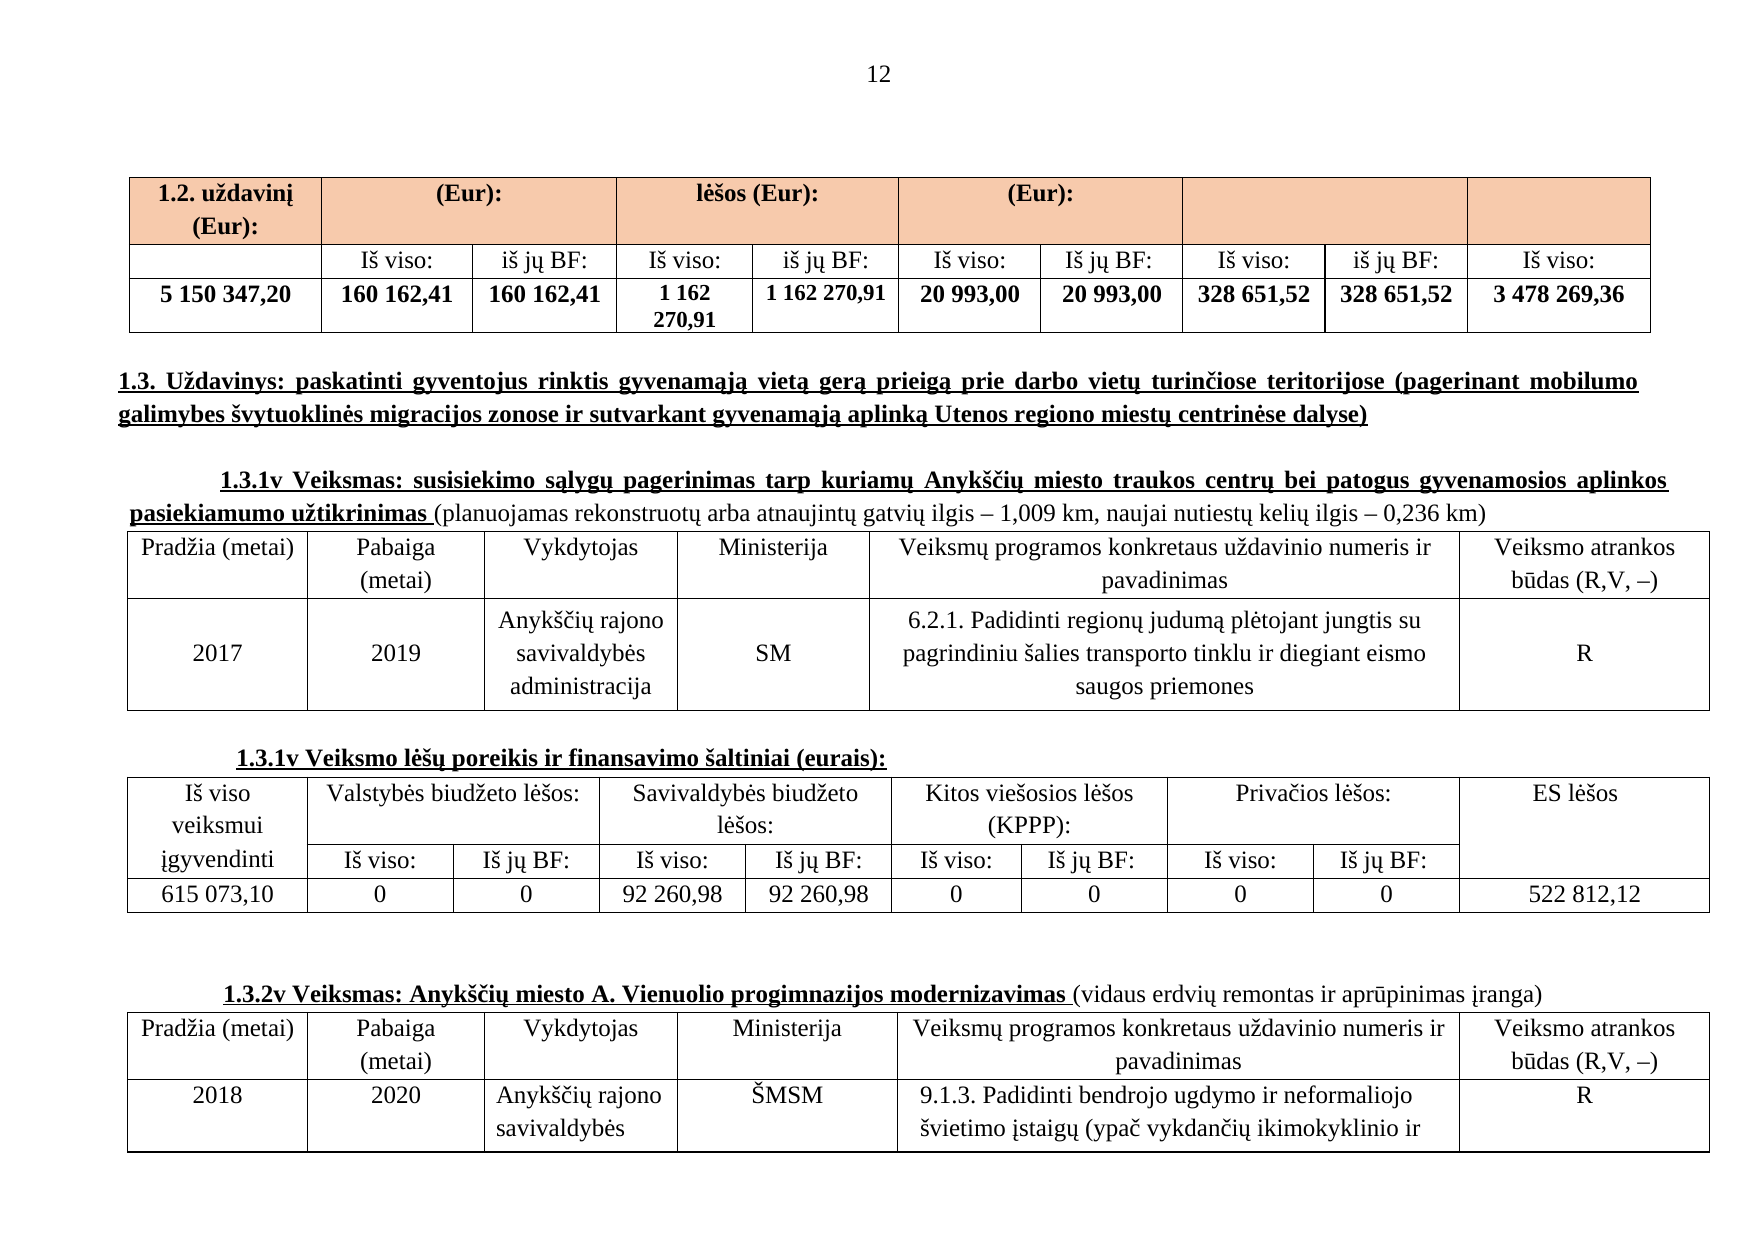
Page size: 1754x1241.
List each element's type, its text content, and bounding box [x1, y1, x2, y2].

table_header [1680, 432, 1709, 531]
table_cell Valstybės biudžeto lėšos: [308, 778, 599, 844]
table_cell Iš viso: [1168, 845, 1313, 878]
table_header (Eur): [899, 178, 1182, 244]
table_cell Iš jų BF: [454, 845, 599, 878]
table_cell Iš viso: [322, 245, 472, 278]
table_cell Iš viso: [617, 245, 752, 278]
table_cell Pradžia (metai) [128, 1013, 307, 1079]
table_cell 0 [892, 879, 1021, 912]
table_cell 92 260,98 [600, 879, 745, 912]
text 1.3. Uždavinys: paskatinti gyventojus rinktis gyvenamąją vietą gerą prieigą prie darbo vietų turinčiose teritorijose (pagerinant mobilumo [118, 366, 1639, 391]
table_cell Iš viso: [1183, 245, 1324, 278]
table_cell Veiksmų programos konkretaus uždavinio numeris ir pavadinimas [870, 532, 1459, 598]
table_cell Pabaiga (metai) [308, 532, 484, 598]
table_cell [130, 245, 321, 278]
table_cell Iš viso: [892, 845, 1021, 878]
table_header 1.3.1v Veiksmas: susisiekimo sąlygų pagerinimas tarp kuriamų Anykščių miesto traukos centrų bei patogus gyvenamosios aplinkos pasiekiamumo užtikrinimas (planuojamas rekonstruotų arba atnaujintų gatvių ilgis – 1,009 km, naujai nutiestų kelių ilgis – 0,236 km) [128, 432, 1680, 531]
table_cell Veiksmo atrankos būdas (R,V, –) [1460, 532, 1709, 598]
table_cell [1680, 946, 1709, 1012]
table_cell 0 [308, 879, 453, 912]
table_cell R [1460, 1080, 1709, 1151]
table_cell Ministerija [678, 532, 869, 598]
table_cell Iš jų BF: [746, 845, 891, 878]
table_cell Vykdytojas [485, 532, 677, 598]
table_cell 328 651,52 [1183, 279, 1324, 332]
table_cell 160 162,41 [322, 279, 472, 332]
table_cell Ministerija [678, 1013, 897, 1079]
table_cell Privačios lėšos: [1168, 778, 1459, 844]
table_cell 0 [1168, 879, 1313, 912]
table_cell Iš jų BF: [1022, 845, 1167, 878]
table_cell Savivaldybės biudžeto lėšos: [600, 778, 891, 844]
table_cell Pabaiga (metai) [308, 1013, 484, 1079]
table_cell Iš viso: [899, 245, 1040, 278]
text galimybes švytuoklinės migracijos zonose ir sutvarkant gyvenamąją aplinką Utenos regiono miestų centrinėse dalyse) [118, 393, 1639, 428]
table_cell [1680, 711, 1709, 777]
table_cell 1 162 270,91 [753, 279, 898, 332]
table_cell 92 260,98 [746, 879, 891, 912]
table_cell Iš jų BF: [1041, 245, 1182, 278]
table_cell Pradžia (metai) [128, 532, 307, 598]
table_cell Iš viso: [1468, 245, 1650, 278]
table_cell 5 150 347,20 [130, 279, 321, 332]
table_cell Iš viso: [308, 845, 453, 878]
table_cell 160 162,41 [473, 279, 616, 332]
table_cell Veiksmų programos konkretaus uždavinio numeris ir pavadinimas [898, 1013, 1459, 1079]
table_cell [128, 913, 1680, 946]
table_cell 3 478 269,36 [1468, 279, 1650, 332]
table_cell R [1460, 599, 1709, 709]
table_header [1183, 178, 1467, 244]
table_cell 2017 [128, 599, 307, 709]
table_cell Kitos viešosios lėšos (KPPP): [892, 778, 1167, 844]
table_header lėšos (Eur): [617, 178, 898, 244]
table_cell 0 [454, 879, 599, 912]
table_cell Veiksmo atrankos būdas (R,V, –) [1460, 1013, 1709, 1079]
table_cell 522 812,12 [1460, 879, 1709, 912]
table_cell Anykščių rajono savivaldybės [485, 1080, 677, 1151]
table_cell 20 993,00 [1041, 279, 1182, 332]
table_cell [898, 1080, 1459, 1151]
table_header (Eur): [322, 178, 616, 244]
table_cell iš jų BF: [753, 245, 898, 278]
table_cell 2020 [308, 1080, 484, 1151]
table_cell SM [678, 599, 869, 709]
table_cell 1 162 270,91 [617, 279, 752, 332]
table_cell [1680, 913, 1709, 946]
table_cell 328 651,52 [1326, 279, 1467, 332]
table_cell Vykdytojas [485, 1013, 677, 1079]
table_cell 2019 [308, 599, 484, 709]
table_cell ŠMSM [678, 1080, 897, 1151]
table_cell 0 [1314, 879, 1459, 912]
table_cell Iš viso veiksmui įgyvendinti [128, 778, 307, 878]
table_cell 615 073,10 [128, 879, 307, 912]
table_cell ES lėšos [1460, 778, 1709, 878]
table_cell iš jų BF: [473, 245, 616, 278]
table_header 1.2. uždavinį (Eur): [130, 178, 321, 244]
table_cell Anykščių rajono savivaldybės administracija [485, 599, 677, 709]
table_cell 20 993,00 [899, 279, 1040, 332]
table_cell 0 [1022, 879, 1167, 912]
table_cell 6.2.1. Padidinti regionų judumą plėtojant jungtis su pagrindiniu šalies transporto tinklu ir diegiant eismo saugos priemones [870, 599, 1459, 709]
table_cell Iš jų BF: [1314, 845, 1459, 878]
table_header 9.1.3. Padidinti bendrojo ugdymo ir neformaliojo švietimo įstaigų (ypač vykdančių ikimokyklinio ir [909, 1080, 1458, 1142]
table_cell 1.3.2v Veiksmas: Anykščių miesto A. Vienuolio progimnazijos modernizavimas (vidaus erdvių remontas ir aprūpinimas įranga) [128, 946, 1680, 1012]
table_cell 1.3.1v Veiksmo lėšų poreikis ir finansavimo šaltiniai (eurais): [128, 711, 1680, 777]
table_header [1468, 178, 1650, 244]
table_cell Iš viso: [600, 845, 745, 878]
table_cell 2018 [128, 1080, 307, 1151]
table_cell iš jų BF: [1326, 245, 1467, 278]
